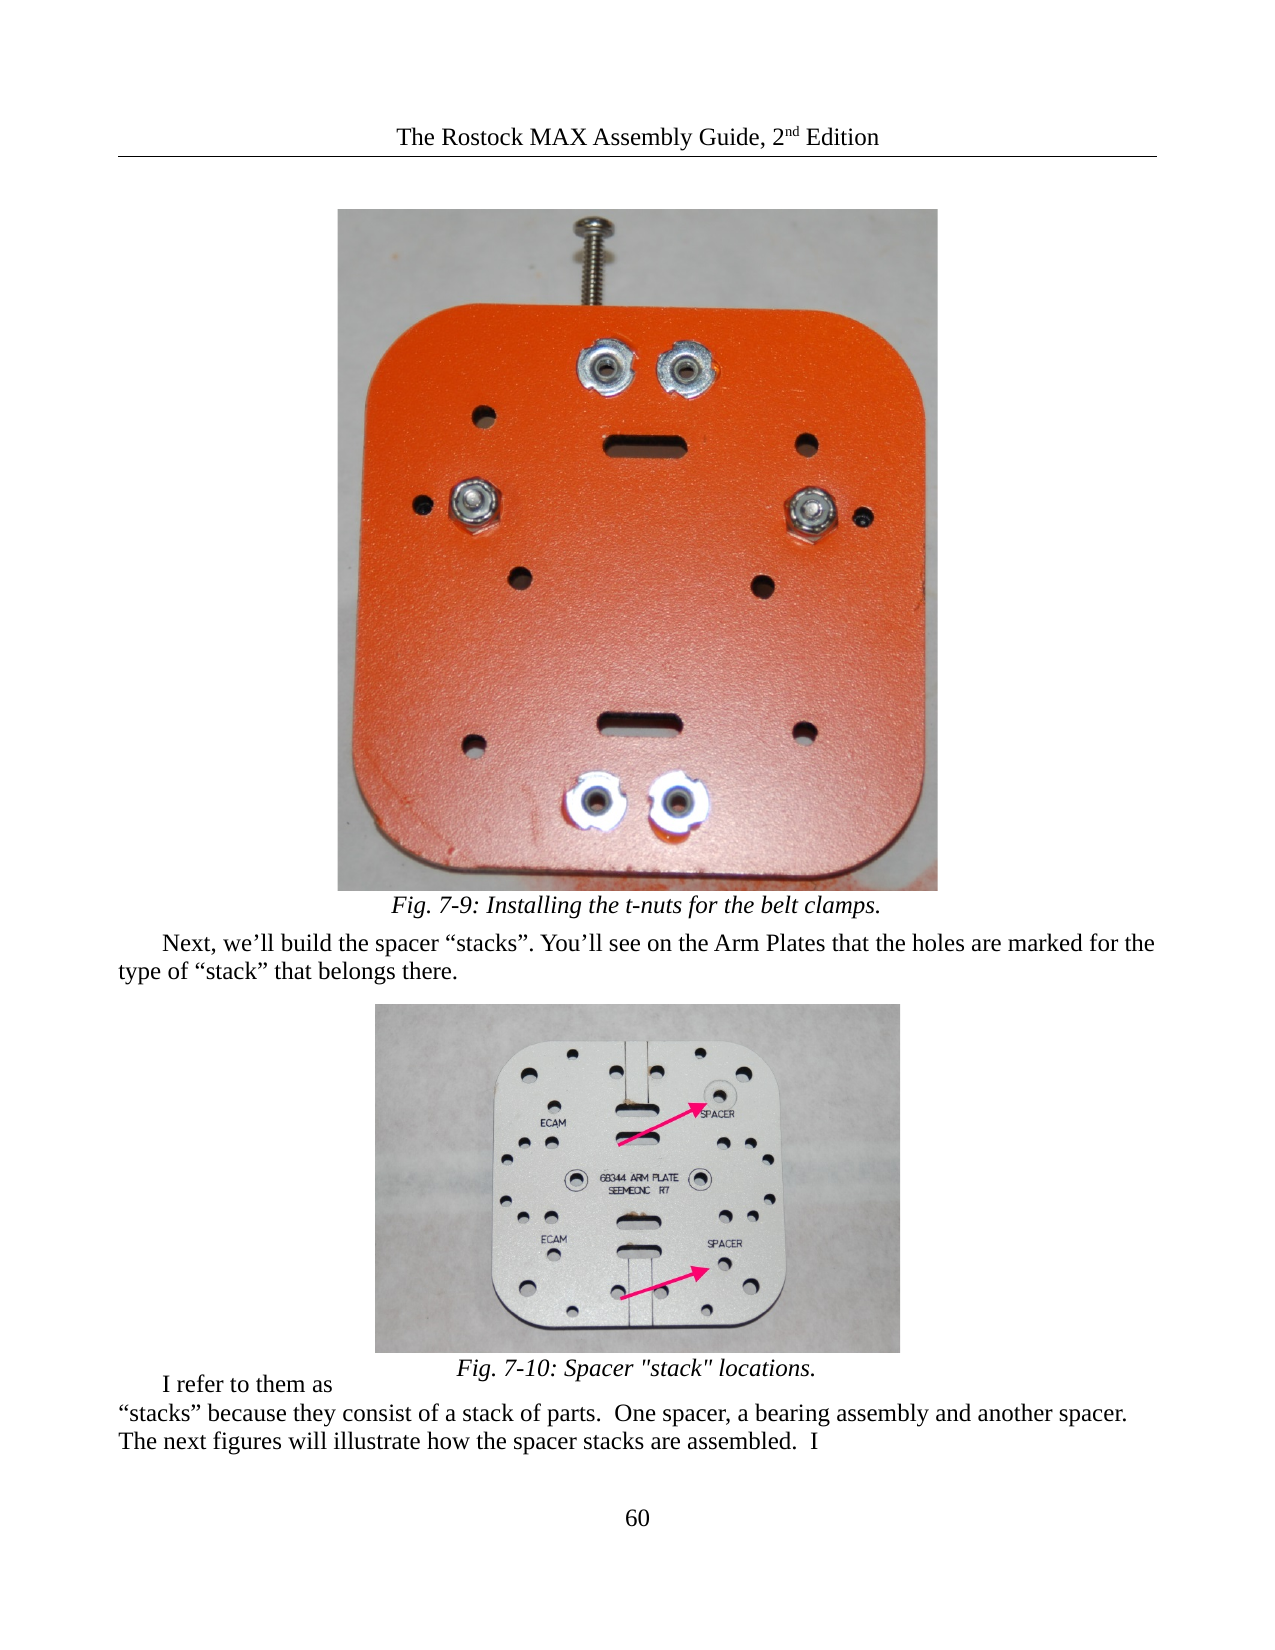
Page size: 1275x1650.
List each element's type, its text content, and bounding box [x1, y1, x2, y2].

picture [375, 1004, 901, 1353]
text I refer to them as “stacks” because they consist of a stack of parts. One spacer, a bearing assembly and another spacer. The next figures will illustrate how the spacer stacks are assembled. I [118, 1369, 1157, 1455]
text Fig. 7-9: Installing the t-nuts for the belt clamps. [337, 891, 937, 919]
text Fig. 7-10: Spacer "stack" locations. [375, 1353, 900, 1381]
picture [337, 209, 938, 891]
text Next, we’ll build the spacer “stacks”. You’ll see on the Arm Plates that the holes are marked for the type of “stack” that belongs there. [118, 928, 1157, 985]
